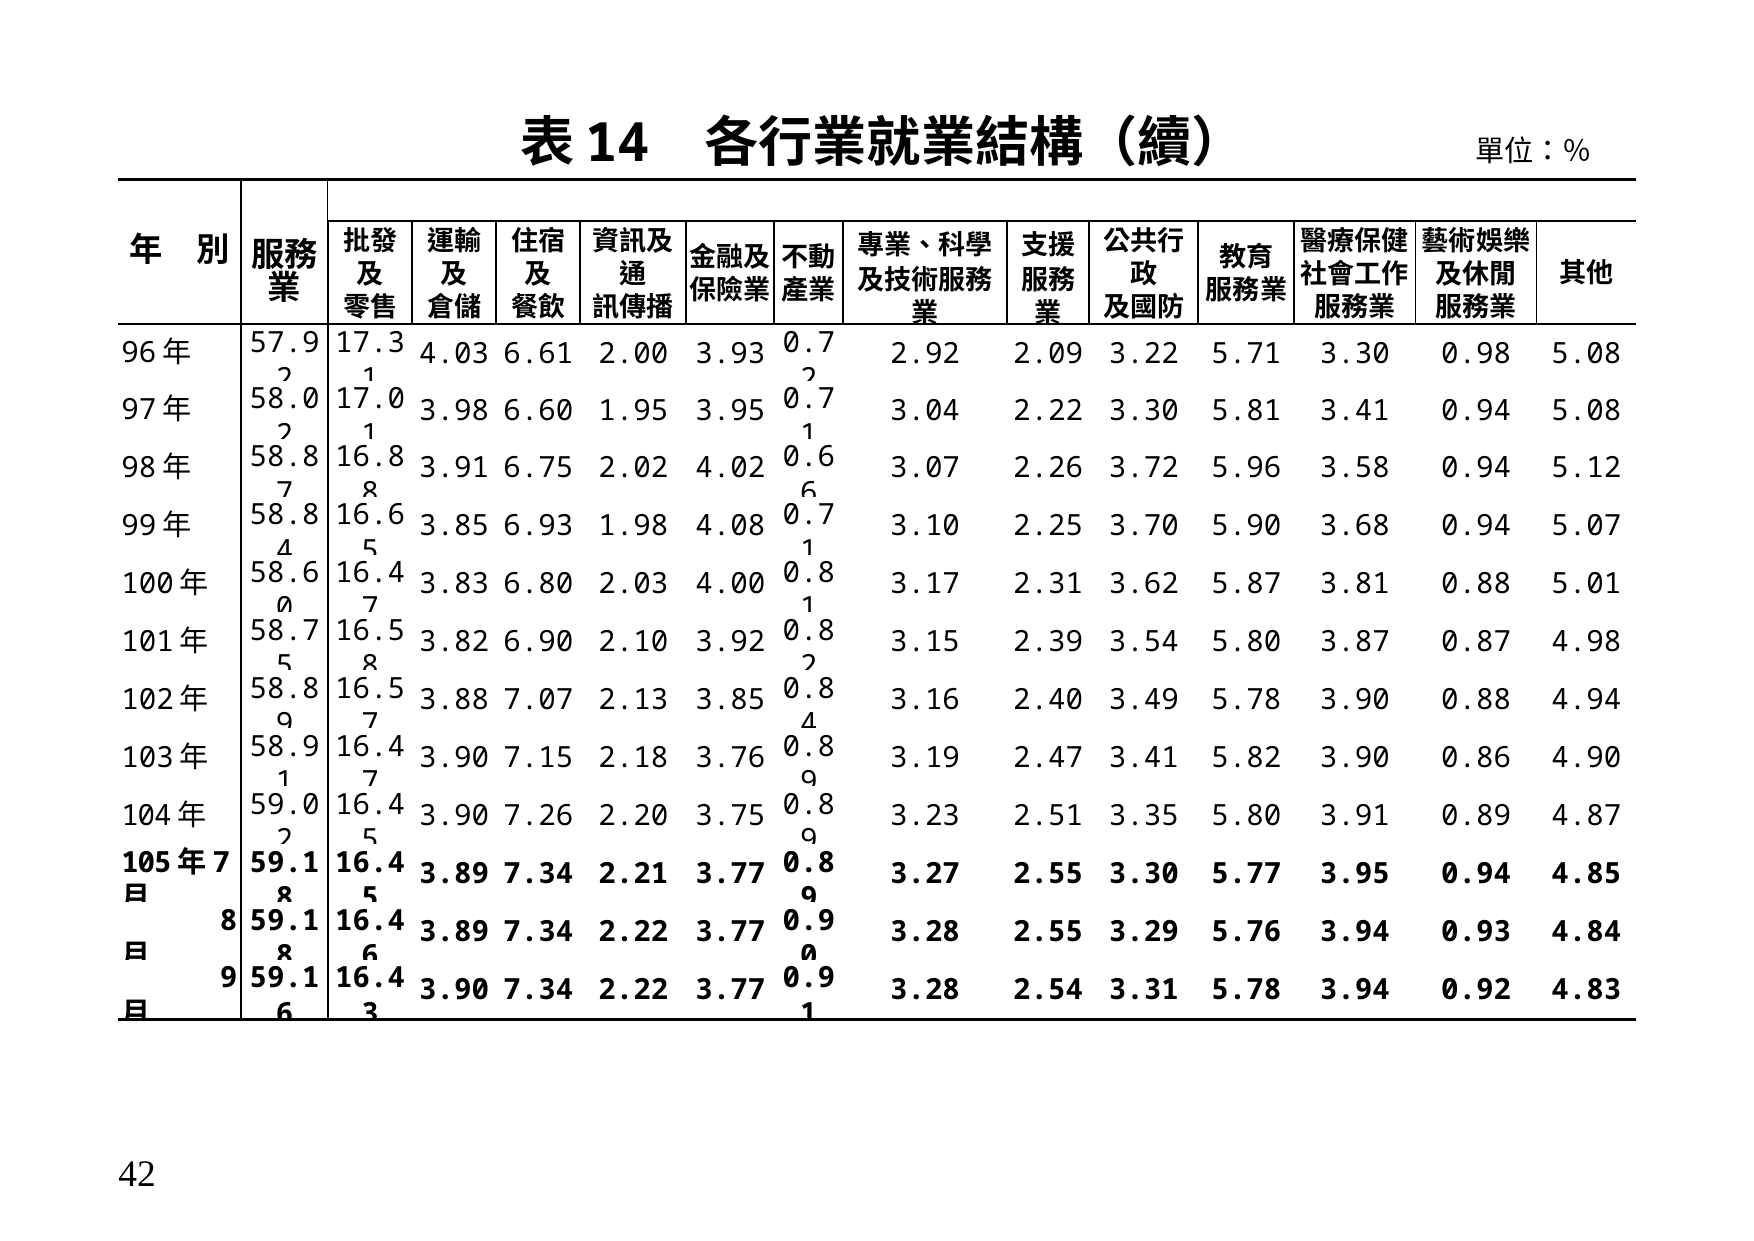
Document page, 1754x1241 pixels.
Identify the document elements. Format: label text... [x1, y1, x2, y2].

table_header [328, 181, 1636, 220]
table_cell 1.98 [580, 496, 686, 554]
table_cell 16.43 [329, 960, 412, 1017]
table_cell 4.84 [1536, 902, 1636, 959]
table_cell 2.25 [1007, 496, 1089, 554]
table_cell 2.22 [580, 960, 686, 1017]
table_cell 16.47 [329, 554, 412, 612]
table_cell 5.80 [1198, 612, 1294, 670]
table_cell 8月 [118, 902, 240, 959]
table_cell 4.08 [686, 496, 774, 554]
table_cell 104年 [118, 786, 240, 844]
table_cell 0.94 [1415, 844, 1536, 902]
table_cell 5.90 [1198, 496, 1294, 554]
table_cell 2.02 [580, 438, 686, 496]
table_cell 3.94 [1294, 960, 1415, 1017]
table_cell 5.81 [1198, 380, 1294, 438]
table_cell 16.45 [329, 786, 412, 844]
table_cell 2.20 [580, 786, 686, 844]
table_cell 58.84 [242, 496, 327, 554]
table_cell 4.83 [1536, 960, 1636, 1017]
table_cell 57.92 [242, 325, 327, 380]
table_cell 3.95 [686, 380, 774, 438]
table_cell 3.70 [1089, 496, 1198, 554]
table_cell 3.90 [1294, 728, 1415, 786]
table_cell 3.54 [1089, 612, 1198, 670]
table_cell 3.31 [1089, 960, 1198, 1017]
table_cell 3.81 [1294, 554, 1415, 612]
table_cell 金融及 保險業 [687, 222, 773, 322]
table_cell 運輸及 倉儲業 [413, 222, 495, 322]
table_cell 4.94 [1536, 670, 1636, 728]
table_cell 2.92 [843, 325, 1007, 380]
table_cell 2.22 [580, 902, 686, 959]
table_cell 3.07 [843, 438, 1007, 496]
table_cell 公共行政 及國防 [1090, 222, 1197, 322]
table_cell 0.89 [774, 728, 843, 786]
table_cell 0.84 [774, 670, 843, 728]
table_cell 9月 [118, 960, 240, 1017]
table_cell 0.71 [774, 496, 843, 554]
table_header [242, 181, 327, 220]
table_cell 2.39 [1007, 612, 1089, 670]
table_cell 103年 [118, 728, 240, 786]
table_cell 3.76 [686, 728, 774, 786]
table_cell 3.77 [686, 844, 774, 902]
table_cell 3.82 [412, 612, 496, 670]
table_cell 16.65 [329, 496, 412, 554]
table_cell 97年 [118, 380, 240, 438]
table_cell 102年 [118, 670, 240, 728]
table_cell 0.89 [774, 844, 843, 902]
table_cell 教育 服務業 [1199, 222, 1293, 322]
table_cell 0.86 [1415, 728, 1536, 786]
table_cell 3.58 [1294, 438, 1415, 496]
table_cell 3.22 [1089, 325, 1198, 380]
table_cell 3.68 [1294, 496, 1415, 554]
table_cell 5.96 [1198, 438, 1294, 496]
subtitle 表14 各行業就業結構（續） 單位：％ [118, 99, 1636, 178]
table_cell 5.80 [1198, 786, 1294, 844]
table_cell 3.27 [843, 844, 1007, 902]
table_cell 3.91 [412, 438, 496, 496]
table_cell 3.41 [1089, 728, 1198, 786]
table_cell 3.90 [1294, 670, 1415, 728]
table_cell 3.85 [686, 670, 774, 728]
table_cell 3.92 [686, 612, 774, 670]
table_cell 3.23 [843, 786, 1007, 844]
table_cell 3.28 [843, 960, 1007, 1017]
table_cell 0.82 [774, 612, 843, 670]
table_cell 5.12 [1536, 438, 1636, 496]
table_cell 4.90 [1536, 728, 1636, 786]
table_cell 16.45 [329, 844, 412, 902]
table_cell 3.77 [686, 960, 774, 1017]
table_cell 3.10 [843, 496, 1007, 554]
table_cell 3.98 [412, 380, 496, 438]
table_cell 3.62 [1089, 554, 1198, 612]
table_cell 3.29 [1089, 902, 1198, 959]
table_cell 7.34 [496, 960, 580, 1017]
table_cell 4.02 [686, 438, 774, 496]
table_cell 0.89 [1415, 786, 1536, 844]
table_cell 2.31 [1007, 554, 1089, 612]
table_cell 5.78 [1198, 670, 1294, 728]
table_cell 5.01 [1536, 554, 1636, 612]
table_cell 0.93 [1415, 902, 1536, 959]
table_cell 3.83 [412, 554, 496, 612]
table_cell 2.03 [580, 554, 686, 612]
table_cell 58.02 [242, 380, 327, 438]
table_cell 4.03 [412, 325, 496, 380]
table_cell 3.16 [843, 670, 1007, 728]
table_cell 7.15 [496, 728, 580, 786]
table_cell 3.35 [1089, 786, 1198, 844]
table_cell 3.88 [412, 670, 496, 728]
table_cell 0.94 [1415, 380, 1536, 438]
table_cell 6.60 [496, 380, 580, 438]
table_cell 資訊及通 訊傳播業 [581, 222, 685, 322]
table_cell 2.13 [580, 670, 686, 728]
table_cell 105年7月 [118, 844, 240, 902]
table_cell 0.91 [774, 960, 843, 1017]
table_cell 59.18 [242, 844, 327, 902]
table_cell 0.81 [774, 554, 843, 612]
table_cell 5.76 [1198, 902, 1294, 959]
table_cell 支援 服務業 [1008, 222, 1088, 322]
table_cell 2.09 [1007, 325, 1089, 380]
table_cell 59.16 [242, 960, 327, 1017]
table_cell 16.46 [329, 902, 412, 959]
table_cell 96年 [118, 325, 240, 380]
table_cell 2.00 [580, 325, 686, 380]
table_cell 5.07 [1536, 496, 1636, 554]
table_cell 58.91 [242, 728, 327, 786]
table_cell 1.95 [580, 380, 686, 438]
table_cell 7.26 [496, 786, 580, 844]
table_cell 58.75 [242, 612, 327, 670]
table_cell 16.88 [329, 438, 412, 496]
table_cell 其他 [1537, 222, 1636, 322]
table_cell 4.85 [1536, 844, 1636, 902]
table_cell 2.54 [1007, 960, 1089, 1017]
table_cell 3.95 [1294, 844, 1415, 902]
table_cell 藝術娛樂及休閒 服務業 [1416, 222, 1536, 322]
table_cell 2.51 [1007, 786, 1089, 844]
table_cell 3.89 [412, 844, 496, 902]
table_cell 0.66 [774, 438, 843, 496]
table_cell 4.98 [1536, 612, 1636, 670]
table_cell 3.17 [843, 554, 1007, 612]
table_cell 0.90 [774, 902, 843, 959]
table_cell 3.30 [1089, 844, 1198, 902]
table_cell 58.89 [242, 670, 327, 728]
table_cell 58.87 [242, 438, 327, 496]
table_cell 3.28 [843, 902, 1007, 959]
table_cell 3.90 [412, 786, 496, 844]
table_cell 2.55 [1007, 902, 1089, 959]
table_cell 2.55 [1007, 844, 1089, 902]
table_cell 服務業 [242, 220, 327, 322]
table_cell 7.34 [496, 844, 580, 902]
table_cell 6.93 [496, 496, 580, 554]
table_cell 17.31 [329, 325, 412, 380]
table_cell 98年 [118, 438, 240, 496]
table_cell 住宿及 餐飲業 [497, 222, 579, 322]
table_cell 醫療保健 社會工作 服務業 [1295, 222, 1415, 322]
table_cell 99年 [118, 496, 240, 554]
table_cell 5.08 [1536, 325, 1636, 380]
table_cell 5.71 [1198, 325, 1294, 380]
table_cell 0.98 [1415, 325, 1536, 380]
table_cell 4.00 [686, 554, 774, 612]
table_cell 3.04 [843, 380, 1007, 438]
table_cell 不動 產業 [775, 222, 842, 322]
table_cell 3.19 [843, 728, 1007, 786]
table_cell 批發及 零售業 [329, 222, 411, 322]
table_cell 5.08 [1536, 380, 1636, 438]
table_cell 3.15 [843, 612, 1007, 670]
table_header 年 別 [118, 181, 240, 322]
table_cell 6.90 [496, 612, 580, 670]
table_cell 3.89 [412, 902, 496, 959]
table_cell 5.87 [1198, 554, 1294, 612]
table_cell 2.21 [580, 844, 686, 902]
table_cell 專業、科學 及技術服務業 [844, 222, 1006, 322]
table_cell 17.01 [329, 380, 412, 438]
table_cell 2.22 [1007, 380, 1089, 438]
table_cell 3.94 [1294, 902, 1415, 959]
table_cell 101年 [118, 612, 240, 670]
table_cell 3.90 [412, 960, 496, 1017]
table_cell 59.02 [242, 786, 327, 844]
table_cell 5.77 [1198, 844, 1294, 902]
table_cell 0.88 [1415, 670, 1536, 728]
table_cell 4.87 [1536, 786, 1636, 844]
table_cell 6.80 [496, 554, 580, 612]
table_cell 2.18 [580, 728, 686, 786]
table_cell 3.85 [412, 496, 496, 554]
table_cell 3.49 [1089, 670, 1198, 728]
table_cell 0.94 [1415, 496, 1536, 554]
table_cell 0.87 [1415, 612, 1536, 670]
table_cell 0.71 [774, 380, 843, 438]
table_cell 100年 [118, 554, 240, 612]
table_cell 2.40 [1007, 670, 1089, 728]
table_cell 5.82 [1198, 728, 1294, 786]
table_cell 16.47 [329, 728, 412, 786]
table_cell 3.41 [1294, 380, 1415, 438]
table_cell 0.94 [1415, 438, 1536, 496]
table_cell 3.93 [686, 325, 774, 380]
table_cell 6.61 [496, 325, 580, 380]
table_cell 0.72 [774, 325, 843, 380]
table_cell 3.87 [1294, 612, 1415, 670]
table_cell 3.91 [1294, 786, 1415, 844]
table_cell 58.60 [242, 554, 327, 612]
table_cell 5.78 [1198, 960, 1294, 1017]
table_cell 3.90 [412, 728, 496, 786]
table_cell 6.75 [496, 438, 580, 496]
table_cell 16.58 [329, 612, 412, 670]
table_cell 16.57 [329, 670, 412, 728]
table_cell 3.75 [686, 786, 774, 844]
table_cell 59.18 [242, 902, 327, 959]
table_cell 2.26 [1007, 438, 1089, 496]
table_cell 0.88 [1415, 554, 1536, 612]
table_cell 3.77 [686, 902, 774, 959]
table_cell 0.92 [1415, 960, 1536, 1017]
table_cell 2.47 [1007, 728, 1089, 786]
table_cell 0.89 [774, 786, 843, 844]
table_cell 2.10 [580, 612, 686, 670]
table_cell 7.34 [496, 902, 580, 959]
table_cell 3.72 [1089, 438, 1198, 496]
table_cell 3.30 [1089, 380, 1198, 438]
table_cell 3.30 [1294, 325, 1415, 380]
table_cell 7.07 [496, 670, 580, 728]
